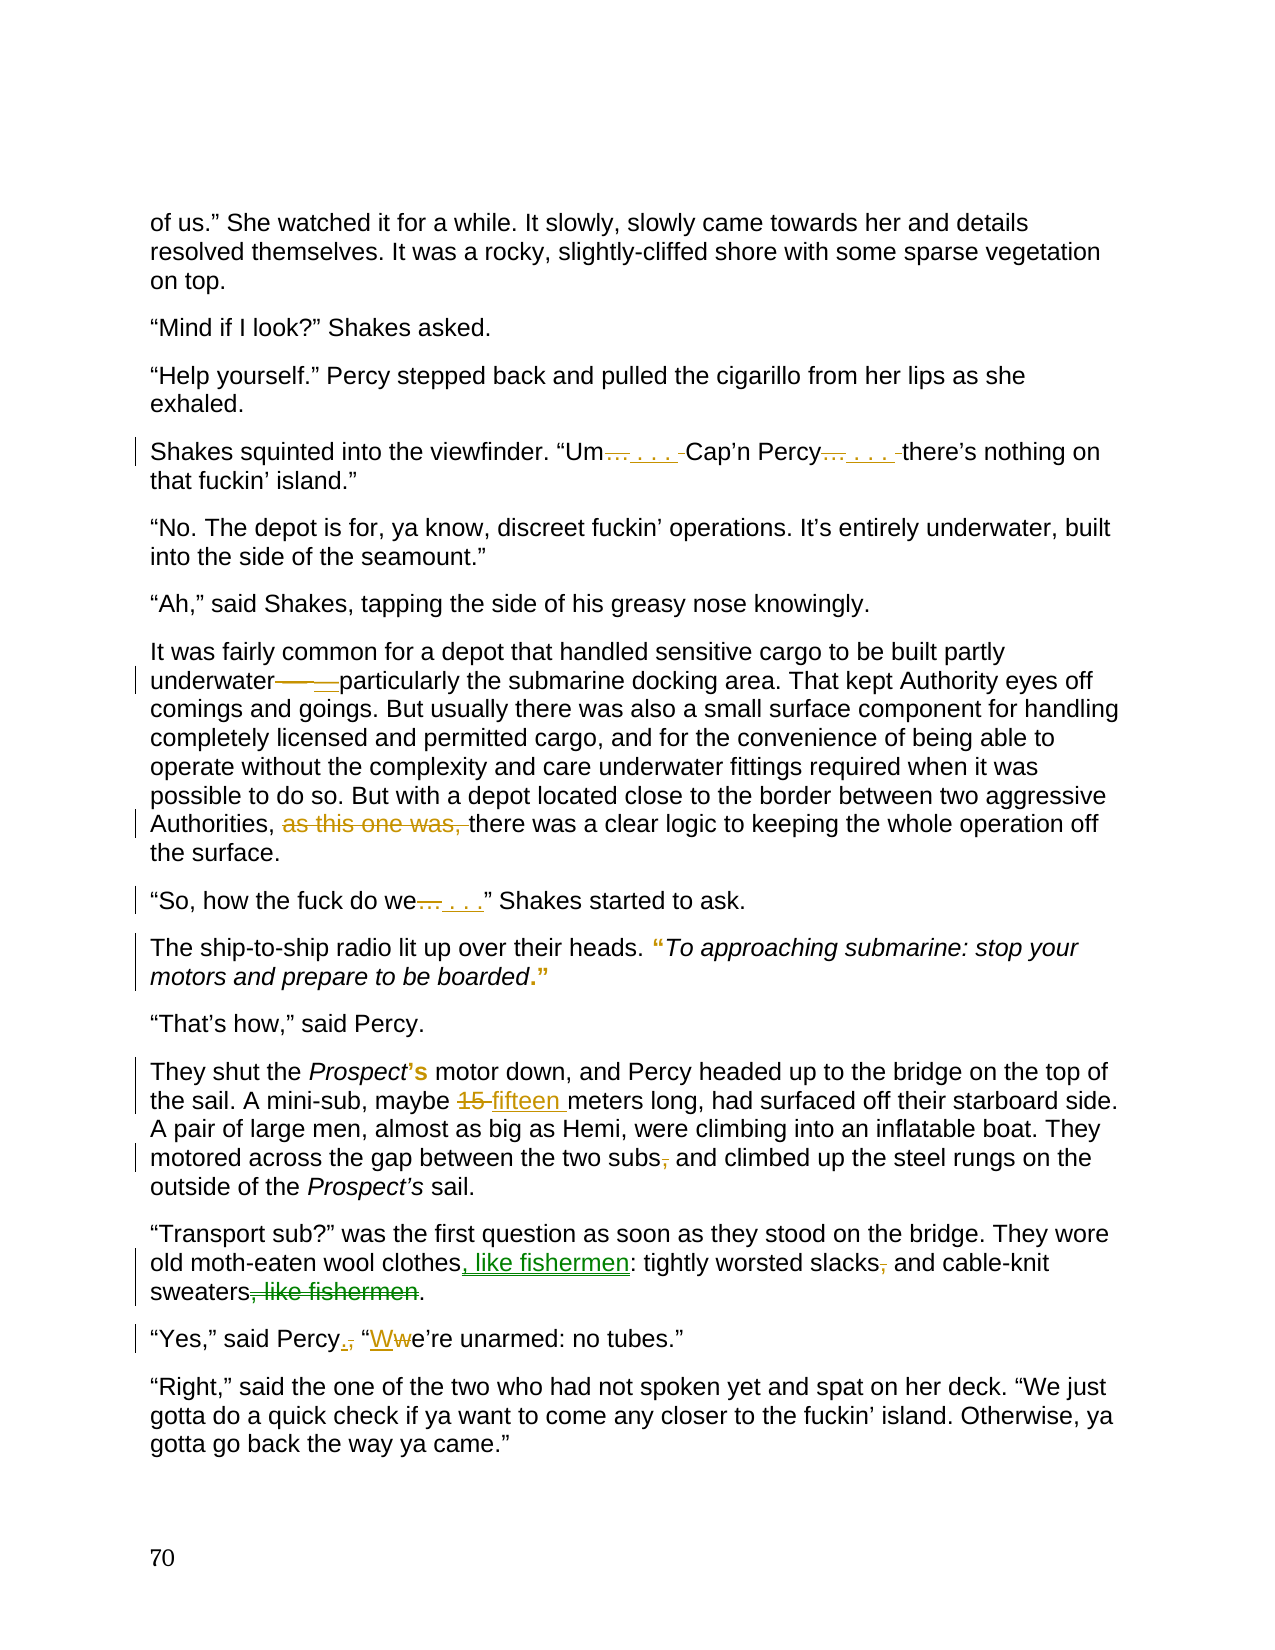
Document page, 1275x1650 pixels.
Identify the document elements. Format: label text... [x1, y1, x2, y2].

text of us.” She watched it for a while. It slowly, slowly came towards her and details resolved themselves. It was a rocky, slightly-cliffed shore with some sparse vegetation on top. [150, 208, 1125, 294]
text “Ah,” said Shakes, tapping the side of his greasy nose knowingly. [150, 589, 1125, 618]
text “So, how the fuck do we . . .” Shakes started to ask. [150, 886, 1125, 914]
text Shakes squinted into the viewfinder. “Um . . . Cap’n Percy . . . there’s nothing on that fuckin’ island.” [150, 437, 1125, 494]
text The ship-to-ship radio lit up over their heads. “To approaching submarine: stop your motors and prepare to be boarded.” [150, 933, 1125, 991]
text “That’s how,” said Percy. [150, 1009, 1125, 1038]
text “Transport sub?” was the first question as soon as they stood on the bridge. They wore old moth-eaten wool clothes, like fishermen: tightly worsted slacks and cable-knit sweaters. [150, 1219, 1125, 1306]
text “Mind if I look?” Shakes asked. [150, 313, 1125, 342]
text “No. The depot is for, ya know, discreet fuckin’ operations. It’s entirely underwater, built into the side of the seamount.” [150, 513, 1125, 571]
text “Help yourself.” Percy stepped back and pulled the cigarillo from her lips as she exhaled. [150, 361, 1125, 418]
text It was fairly common for a depot that handled sensitive cargo to be built partly underwater—particularly the submarine docking area. That kept Authority eyes off comings and goings. But usually there was also a small surface component for handling completely licensed and permitted cargo, and for the convenience of being able to operate without the complexity and care underwater fittings required when it was possible to do so. But with a depot located close to the border between two aggressive Authorities, there was a clear logic to keeping the whole operation off the surface. [150, 637, 1125, 867]
text “Right,” said the one of the two who had not spoken yet and spat on her deck. “We just gotta do a quick check if ya want to come any closer to the fuckin’ island. Otherwise, ya gotta go back the way ya came.” [150, 1372, 1125, 1458]
text They shut the Prospect’s motor down, and Percy headed up to the bridge on the top of the sail. A mini-sub, maybe fifteen meters long, had surfaced off their starboard side. A pair of large men, almost as big as Hemi, were climbing into an inflatable boat. They motored across the gap between the two subs and climbed up the steel rungs on the outside of the Prospect’s sail. [150, 1057, 1125, 1201]
text “Yes,” said Percy. “We’re unarmed: no tubes.” [150, 1324, 1125, 1353]
